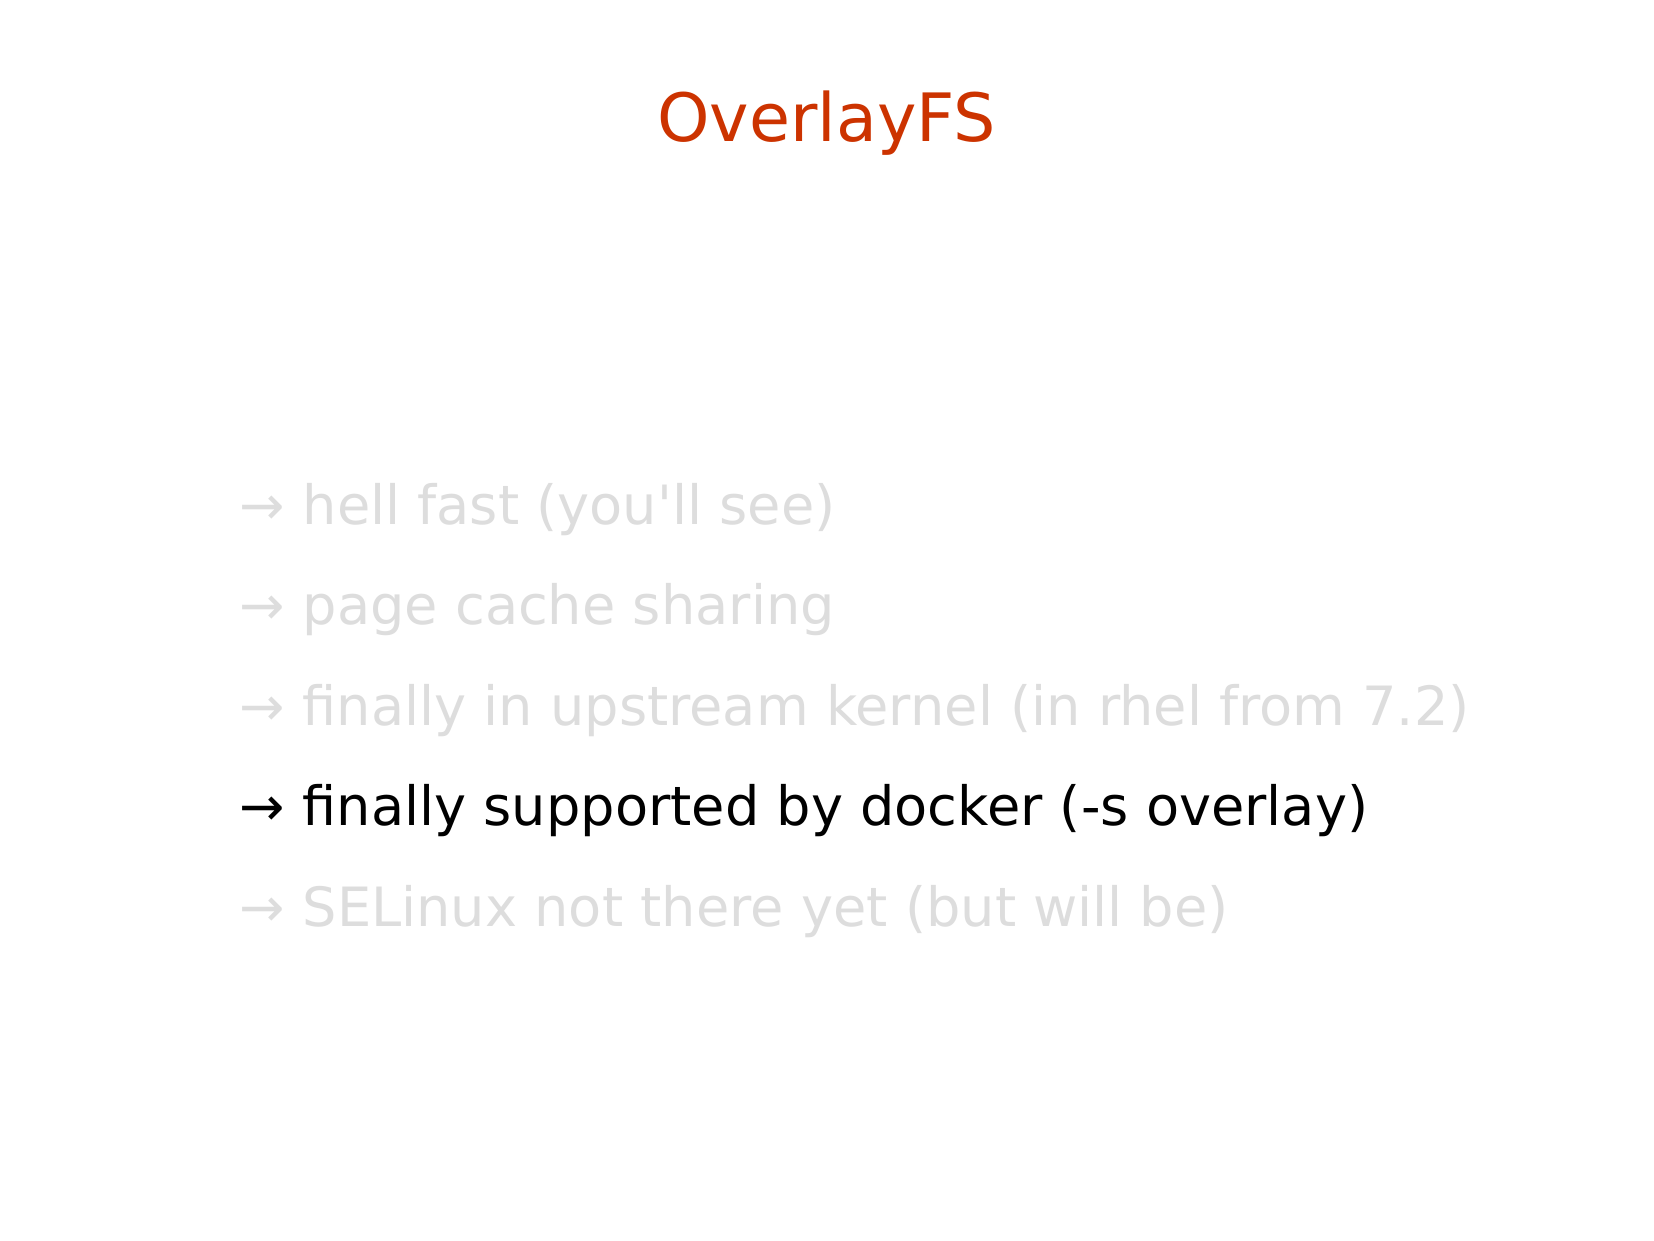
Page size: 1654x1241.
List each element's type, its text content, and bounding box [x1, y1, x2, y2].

text_box OverlayFS [642, 72, 1012, 166]
text_box → hell fast (you'll see) → page cache sharing → finally in upstream kernel (in rhel from 7.2) → finally supported by docker (-s overlay) → SELinux not there yet (but will be) [225, 435, 1516, 946]
